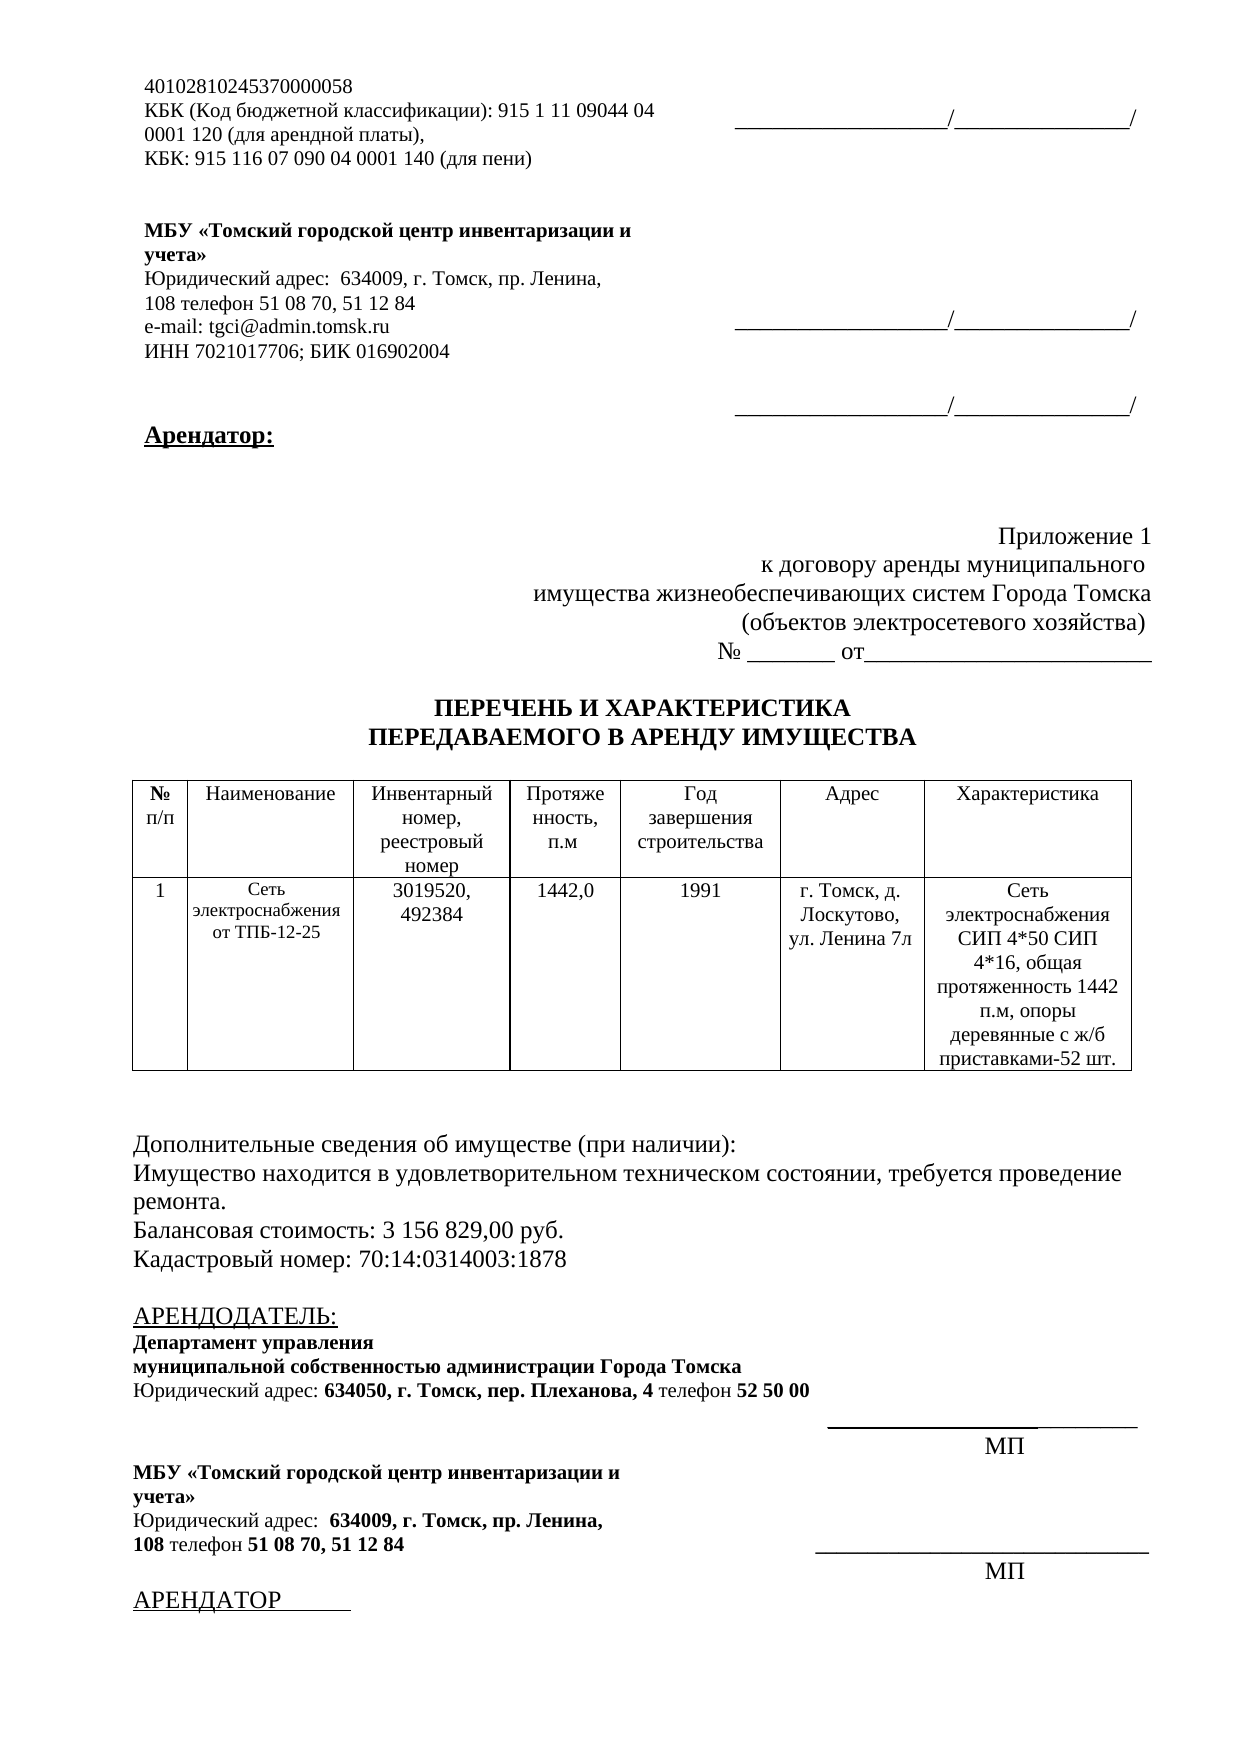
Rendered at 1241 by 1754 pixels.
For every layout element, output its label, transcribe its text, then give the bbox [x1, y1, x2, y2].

table_cell 1442,0 [511, 878, 620, 1070]
text Департамент управления [133, 1330, 1152, 1354]
table_header Наименование [188, 781, 353, 877]
text Дополнительные сведения об имуществе (при наличии): [133, 1129, 1152, 1158]
table_header Год завершения строительства [621, 781, 780, 877]
text Балансовая стоимость: 3 156 829,00 руб. [133, 1215, 1152, 1244]
text Кадастровый номер: 70:14:0314003:1878 [133, 1244, 1152, 1273]
text Приложение 1 [133, 521, 1152, 549]
text АРЕНДАТОР [133, 1585, 1152, 1613]
table_cell 1991 [621, 878, 780, 1070]
text № _______ от_______________________ [133, 636, 1152, 664]
table_cell Сеть электроснабжения СИП 4*50 СИП 4*16, общая протяженность 1442 п.м, опоры деревянные с ж/б приставками-52 шт. [925, 878, 1131, 1070]
text ПЕРЕДАВАЕМОГО В АРЕНДУ ИМУЩЕСТВА [133, 722, 1152, 751]
table_cell г. Томск, д. Лоскутово, ул. Ленина 7л [781, 878, 924, 1070]
text Юридический адрес: 634009, г. Томск, пр. Ленина, [133, 1508, 1152, 1532]
table_header Инвентарный номер, реестровый номер [354, 781, 509, 877]
text (объектов электросетевого хозяйства) [133, 607, 1152, 636]
text ПЕРЕЧЕНЬ И ХАРАКТЕРИСТИКА [133, 693, 1152, 722]
text к договору аренды муниципального [133, 549, 1152, 578]
table_header Протяженность, п.м [511, 781, 620, 877]
table_header Адрес [781, 781, 924, 877]
table_cell 1 [133, 878, 187, 1070]
table_header № п/п [133, 781, 187, 877]
text Имущество находится в удовлетворительном техническом состоянии, требуется проведение ремонта. [133, 1158, 1152, 1215]
text имущества жизнеобеспечивающих систем Города Томска [133, 578, 1152, 607]
text учета» [133, 1484, 1152, 1508]
table_header _________________/______________/ _________________/______________/ _________________/______________/ [724, 74, 1167, 449]
table_cell Сеть электроснабжения от ТПБ-12-25 [188, 878, 353, 1070]
text МП [133, 1431, 1152, 1460]
table_cell 3019520, 492384 [354, 878, 509, 1070]
text Юридический адрес: 634050, г. Томск, пер. Плеханова, 4 телефон 52 50 00 [133, 1378, 1152, 1402]
table_header 40102810245370000058 КБК (Код бюджетной классификации): 915 1 11 09044 04 0001 120 (для арендной платы), КБК: 915 116 07 090 04 0001 140 (для пени) МБУ «Томский городской центр инвентаризации и учета» Юридический адрес: 634009, г. Томск, пр. Ленина, 108 телефон 51 08 70, 51 12 84 e-mail: tgci@admin.tomsk.ru ИНН 7021017706; БИК 016902004 Арендатор: [133, 74, 694, 449]
text _________________________ [133, 1402, 1152, 1431]
text 108 телефон 51 08 70, 51 12 84 ________________________________ [133, 1532, 1152, 1556]
text АРЕНДОДАТЕЛЬ: [133, 1301, 1152, 1330]
text МБУ «Томский городской центр инвентаризации и [133, 1460, 1152, 1484]
text муниципальной собственностью администрации Города Томска [133, 1354, 1152, 1378]
table_header Характеристика [925, 781, 1131, 877]
table_header [694, 74, 724, 449]
text МП [133, 1556, 1152, 1585]
